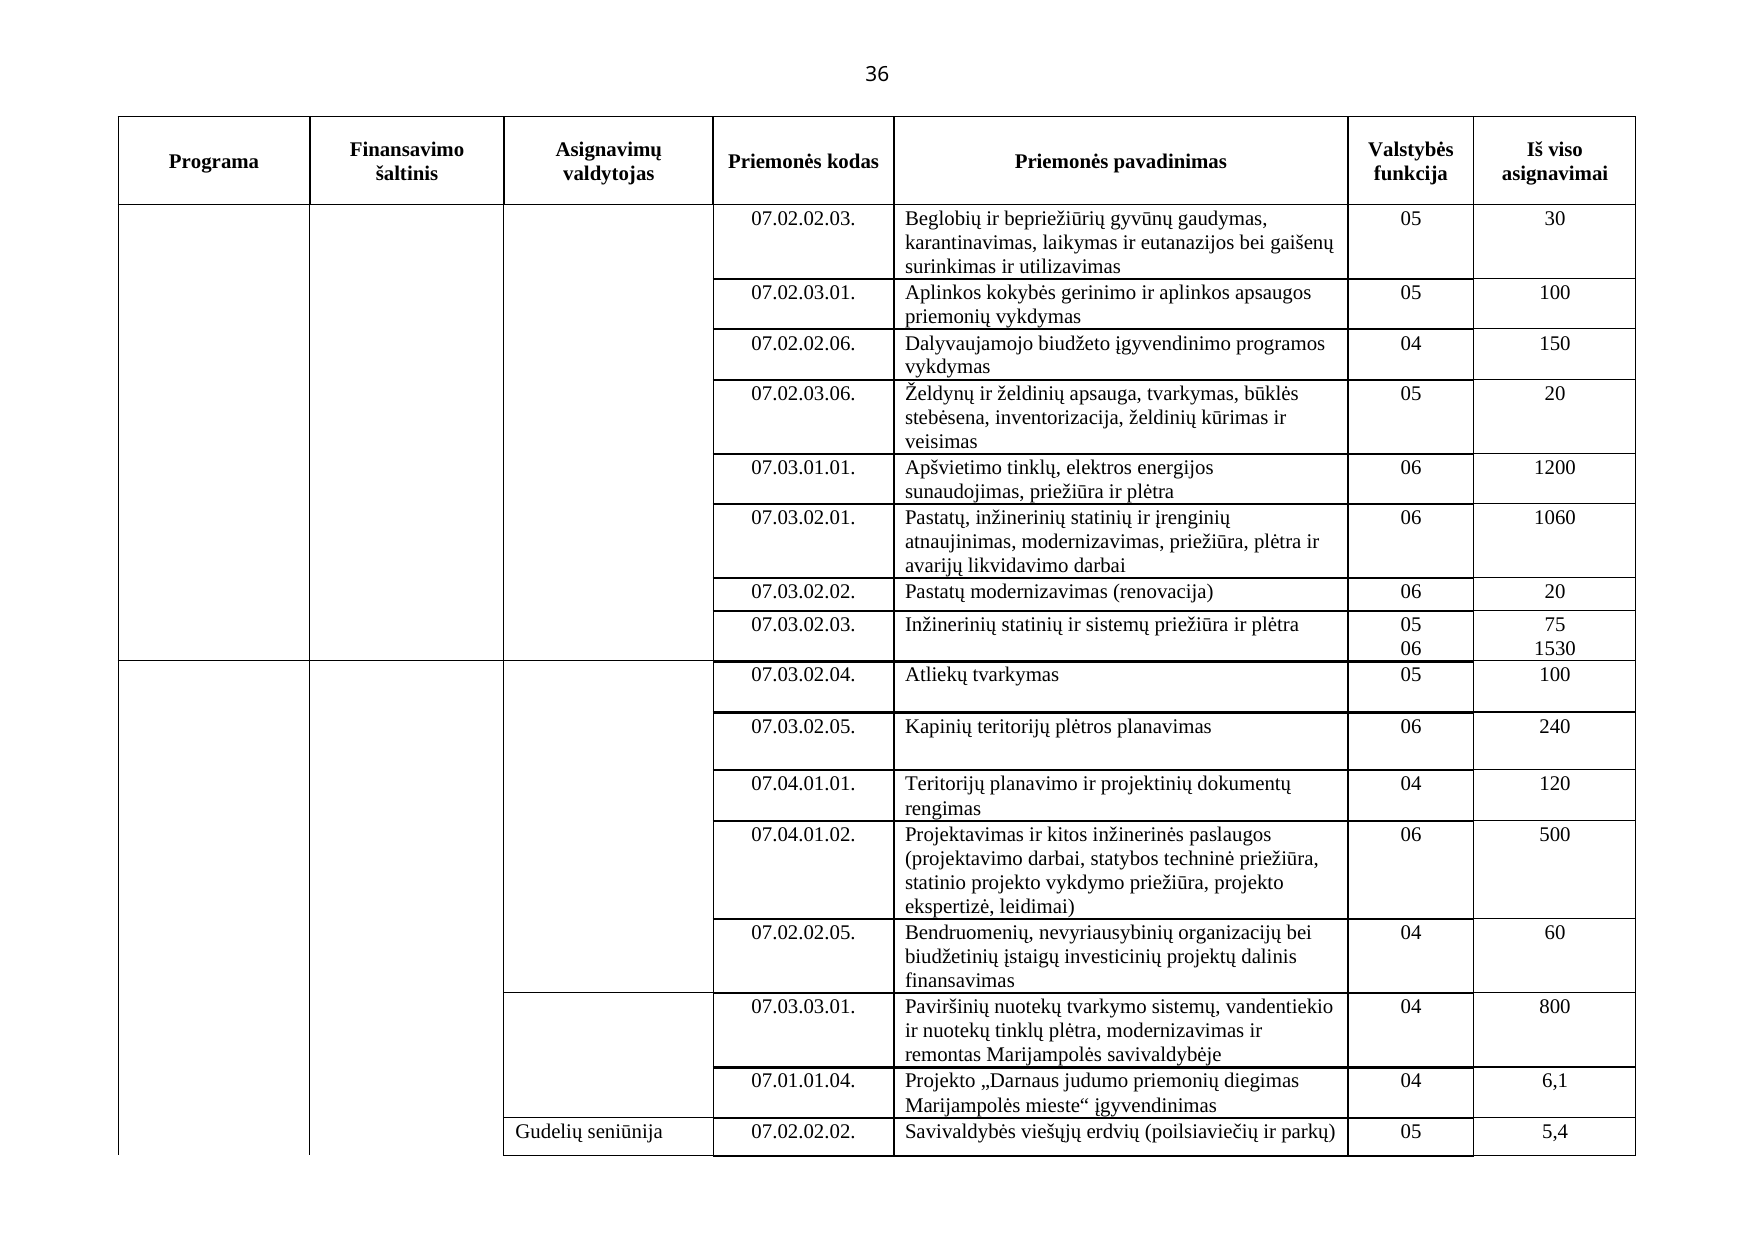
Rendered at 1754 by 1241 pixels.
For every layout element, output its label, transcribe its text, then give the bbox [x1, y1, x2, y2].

table_cell Apšvietimo tinklų, elektros energijos sunaudojimas, priežiūra ir plėtra [895, 455, 1347, 503]
table_cell 07.03.01.01. [714, 455, 893, 503]
table_cell 06 [1349, 714, 1473, 769]
table_cell 04 [1349, 994, 1473, 1066]
table_cell 500 [1474, 821, 1635, 918]
table_cell 04 [1349, 771, 1473, 819]
table_cell 6,1 [1474, 1068, 1635, 1117]
table_cell 07.02.03.01. [714, 280, 893, 328]
table_cell 120 [1474, 770, 1635, 819]
table_cell Aplinkos kokybės gerinimo ir aplinkos apsaugos priemonių vykdymas [895, 280, 1347, 328]
table_cell 07.03.02.02. [714, 579, 893, 610]
table_cell 07.02.02.05. [714, 920, 893, 992]
table_cell 30 [1474, 205, 1635, 278]
table_header Priemonės pavadinimas [895, 117, 1347, 204]
table_header Programa [119, 117, 309, 204]
table_header Valstybės funkcija [1349, 117, 1473, 204]
table_cell 06 [1349, 505, 1473, 577]
table_cell 06 [1349, 579, 1473, 610]
table_cell [504, 205, 713, 660]
table_header Iš viso asignavimai [1474, 117, 1635, 204]
table_cell 07.02.02.06. [714, 330, 893, 378]
table_cell 07.04.01.01. [714, 771, 893, 819]
table_cell 05 06 [1349, 612, 1473, 660]
table_cell Atliekų tvarkymas [895, 663, 1347, 711]
table_cell 150 [1474, 329, 1635, 378]
table_cell Pastatų modernizavimas (renovacija) [895, 579, 1347, 610]
table_cell [504, 661, 713, 992]
table_cell 75 1530 [1474, 611, 1635, 660]
table_cell 20 [1474, 380, 1635, 453]
table_cell 60 [1474, 919, 1635, 992]
table_cell [119, 711, 309, 1155]
table_header Asignavimų valdytojas [505, 117, 712, 204]
table_cell 07.03.02.03. [714, 612, 893, 660]
table_cell 05 [1349, 280, 1473, 328]
table_cell 1200 [1474, 454, 1635, 503]
table_cell 1060 [1474, 504, 1635, 577]
table_cell Paviršinių nuotekų tvarkymo sistemų, vandentiekio ir nuotekų tinklų plėtra, modernizavimas ir remontas Marijampolės savivaldybėje [895, 994, 1347, 1066]
table_cell Savivaldybės viešųjų erdvių (poilsiaviečių ir parkų) [895, 1119, 1347, 1155]
table_cell Inžinerinių statinių ir sistemų priežiūra ir plėtra [895, 612, 1347, 660]
table_cell 5,4 [1474, 1118, 1635, 1155]
table_cell 04 [1349, 1069, 1473, 1117]
table_cell 06 [1349, 822, 1473, 918]
table_cell 07.03.02.01. [714, 505, 893, 577]
table_cell [119, 205, 309, 660]
table_cell 05 [1349, 381, 1473, 453]
table_cell 07.03.02.04. [714, 663, 893, 711]
table_cell [119, 661, 309, 711]
table_cell Projektavimas ir kitos inžinerinės paslaugos (projektavimo darbai, statybos techninė priežiūra, statinio projekto vykdymo priežiūra, projekto ekspertizė, leidimai) [895, 822, 1347, 918]
table_cell 800 [1474, 993, 1635, 1066]
table_cell 04 [1349, 920, 1473, 992]
table_cell 07.03.03.01. [714, 994, 893, 1066]
table_cell Beglobių ir bepriežiūrių gyvūnų gaudymas, karantinavimas, laikymas ir eutanazijos bei gaišenų surinkimas ir utilizavimas [895, 205, 1347, 278]
table_cell 05 [1349, 1119, 1473, 1155]
table_cell Želdynų ir želdinių apsauga, tvarkymas, būklės stebėsena, inventorizacija, želdinių kūrimas ir veisimas [895, 381, 1347, 453]
table_cell 07.02.02.02. [714, 1119, 893, 1155]
table_cell 07.02.03.06. [714, 381, 893, 453]
table_cell 06 [1349, 455, 1473, 503]
table_header Priemonės kodas [714, 117, 893, 204]
table_cell Dalyvaujamojo biudžeto įgyvendinimo programos vykdymas [895, 330, 1347, 378]
table_cell Projekto „Darnaus judumo priemonių diegimas Marijampolės mieste“ įgyvendinimas [895, 1069, 1347, 1117]
table_cell Bendruomenių, nevyriausybinių organizacijų bei biudžetinių įstaigų investicinių projektų dalinis finansavimas [895, 920, 1347, 992]
table_cell Gudelių seniūnija [504, 1118, 713, 1155]
table_cell 240 [1474, 713, 1635, 769]
table_cell 07.02.02.03. [714, 205, 893, 278]
table_cell 07.01.01.04. [714, 1069, 893, 1117]
table_header Finansavimo šaltinis [311, 117, 503, 204]
table_cell Kapinių teritorijų plėtros planavimas [895, 714, 1347, 769]
table_cell 05 [1349, 205, 1473, 278]
table_cell 07.03.02.05. [714, 714, 893, 769]
table_cell [310, 661, 503, 711]
table_cell Teritorijų planavimo ir projektinių dokumentų rengimas [895, 771, 1347, 819]
table_cell 20 [1474, 578, 1635, 610]
table_cell 100 [1474, 279, 1635, 328]
table_cell [504, 993, 713, 1117]
table_cell 05 [1349, 663, 1473, 711]
table_cell 100 [1474, 661, 1635, 711]
table_cell Pastatų, inžinerinių statinių ir įrenginių atnaujinimas, modernizavimas, priežiūra, plėtra ir avarijų likvidavimo darbai [895, 505, 1347, 577]
table_cell 07.04.01.02. [714, 822, 893, 918]
table_cell [310, 711, 503, 1155]
table_cell 04 [1349, 330, 1473, 378]
table_cell [310, 205, 503, 660]
